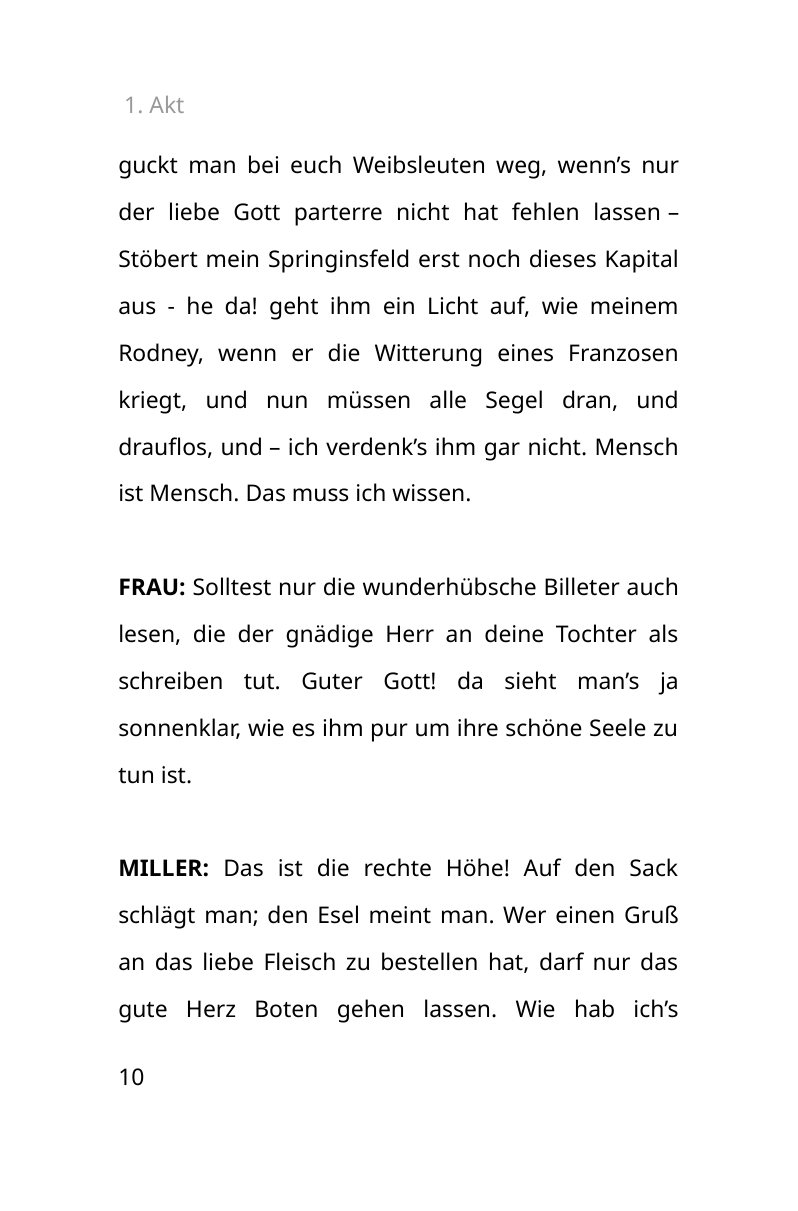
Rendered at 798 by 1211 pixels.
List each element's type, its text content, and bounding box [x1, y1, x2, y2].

text FRAU: Solltest nur die wunderhübsche Billeter auch lesen, die der gnädige Herr an deine Tochter als schreiben tut. Guter Gott! da sieht man’s ja sonnenklar, wie es ihm pur um ihre schöne Seele zu tun ist. [118, 536, 679, 790]
text guckt man bei euch Weibsleuten weg, wenn’s nur der liebe Gott parterre nicht hat fehlen lassen – Stöbert mein Springinsfeld erst noch dieses Kapital aus - he da! geht ihm ein Licht auf, wie meinem Rodney, wenn er die Witterung eines Franzosen kriegt, und nun müssen alle Segel dran, und drauflos, und – ich verdenk’s ihm gar nicht. Mensch ist Mensch. Das muss ich wissen. [118, 149, 679, 509]
text MILLER: Das ist die rechte Höhe! Auf den Sack schlägt man; den Esel meint man. Wer einen Gruß an das liebe Fleisch zu bestellen hat, darf nur das gute Herz Boten gehen lassen. Wie hab ich’s [118, 817, 679, 1024]
